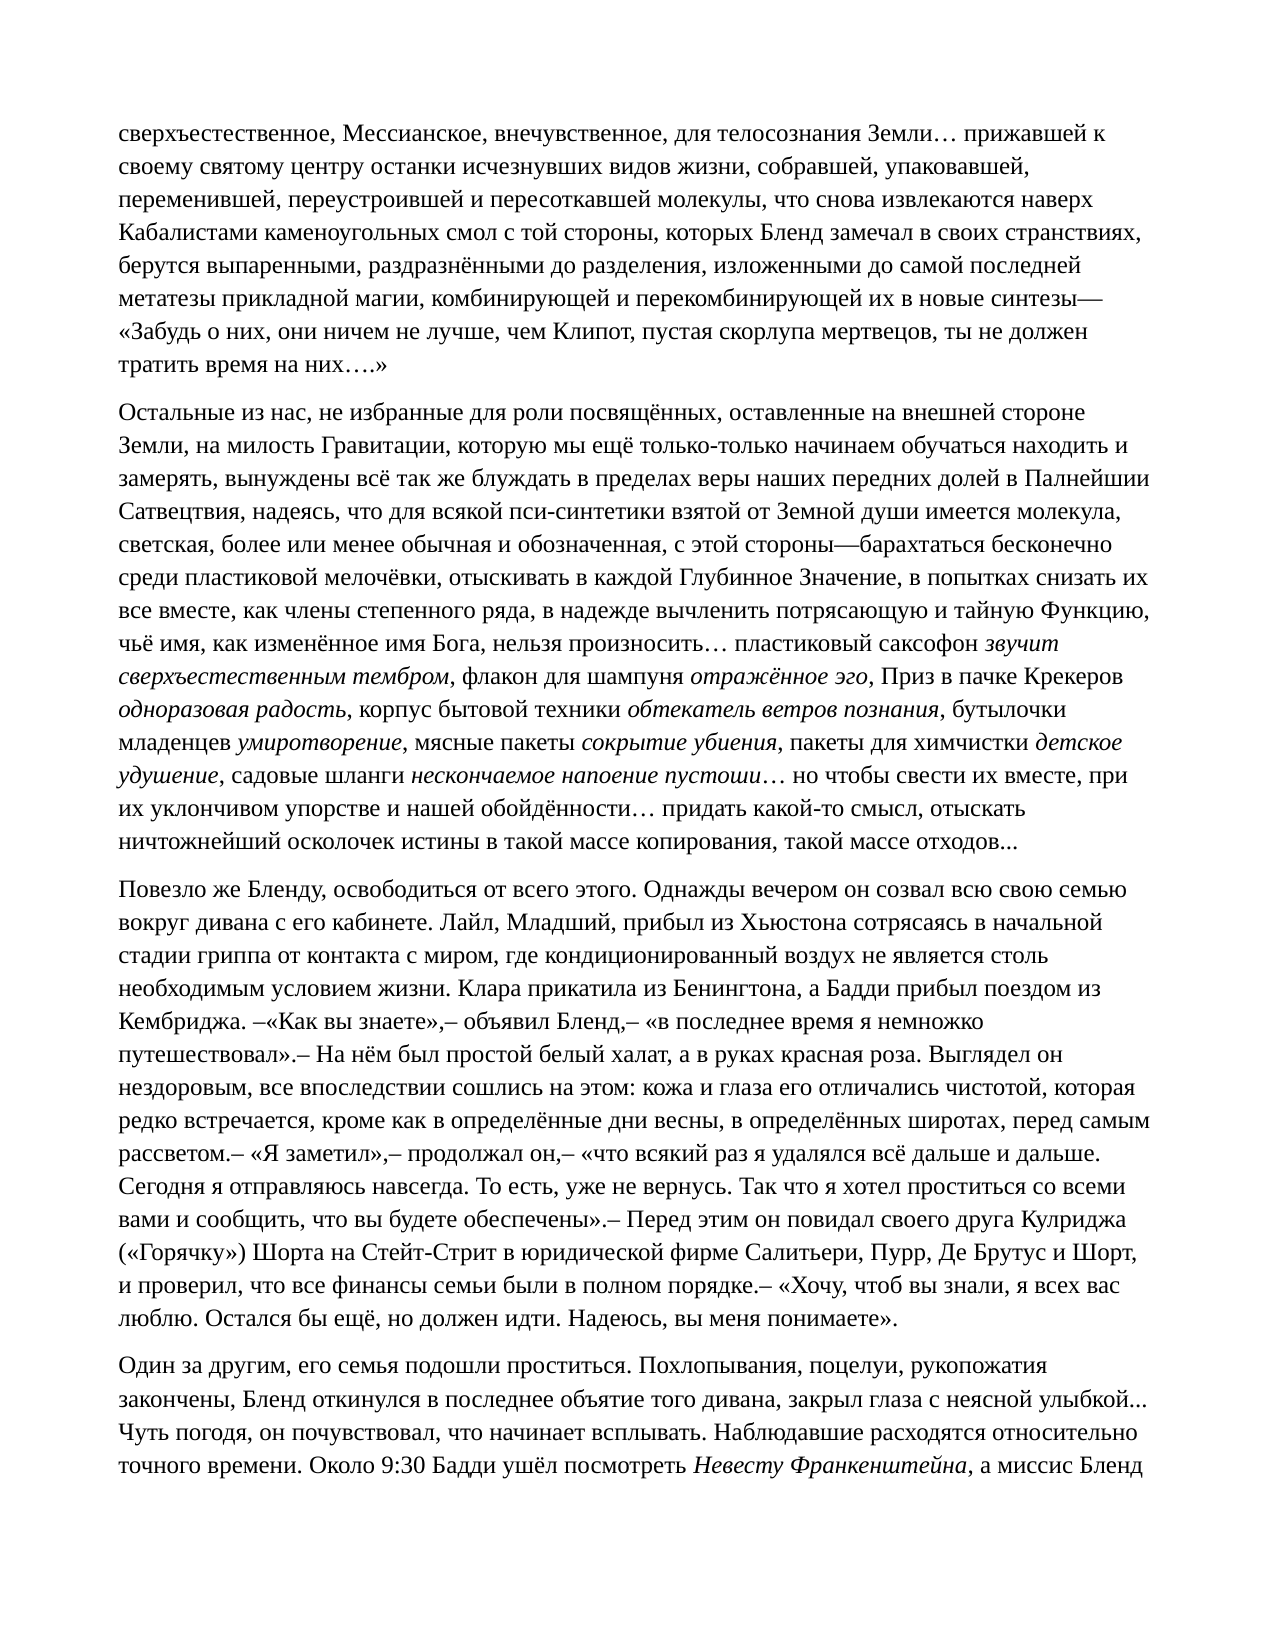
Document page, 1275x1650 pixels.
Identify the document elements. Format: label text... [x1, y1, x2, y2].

text сверхъестественное, Мессианское, внечувственное, для телосознания Земли… прижавшей к своему святому центру останки исчезнувших видов жизни, собравшей, упаковавшей, переменившей, переустроившей и пересоткавшей молекулы, что снова извлекаются наверх Кабалистами каменоугольных смол с той стороны, которых Бленд замечал в своих странствиях, берутся выпаренными, раздразнёнными до разделения, изложенными до самой последней метатезы прикладной магии, комбинирующей и перекомбинирующей их в новые синтезы— «Забудь о них, они ничем не лучше, чем Клипот, пустая скорлупа мертвецов, ты не должен тратить время на них….» [118, 118, 1157, 378]
text Один за другим, его семья подошли проститься. Похлопывания, поцелуи, рукопожатия закончены, Бленд откинулся в последнее объятие того дивана, закрыл глаза с неясной улыбкой... Чуть погодя, он почувствовал, что начинает всплывать. Наблюдавшие расходятся относительно точного времени. Около 9:30 Бадди ушёл посмотреть Невесту Франкенштейна, а миссис Бленд [118, 1351, 1157, 1478]
text Повезло же Бленду, освободиться от всего этого. Однажды вечером он созвал всю свою семью вокруг дивана с его кабинете. Лайл, Младший, прибыл из Хьюстона сотрясаясь в начальной стадии гриппа от контакта с миром, где кондиционированный воздух не является столь необходимым условием жизни. Клара прикатила из Бенингтона, а Бадди прибыл поездом из Кембриджа. –«Как вы знаете»,– объявил Бленд,– «в последнее время я немножко путешествовал».– На нём был простой белый халат, а в руках красная роза. Выглядел он нездоровым, все впоследствии сошлись на этом: кожа и глаза его отличались чистотой, которая редко встречается, кроме как в определённые дни весны, в определённых широтах, перед самым рассветом.– «Я заметил»,– продолжал он,– «что всякий раз я удалялся всё дальше и дальше. Сегодня я отправляюсь навсегда. То есть, уже не вернусь. Так что я хотел проститься со всеми вами и сообщить, что вы будете обеспечены».– Перед этим он повидал своего друга Кулриджа («Горячку») Шорта на Стейт-Стрит в юридической фирме Салитьери, Пурр, Де Брутус и Шорт, и проверил, что все финансы семьи были в полном порядке.– «Хочу, чтоб вы знали, я всех вас люблю. Остался бы ещё, но должен идти. Надеюсь, вы меня понимаете». [118, 874, 1157, 1332]
text Остальные из нас, не избранные для роли посвящённых, оставленные на внешней стороне Земли, на милость Гравитации, которую мы ещё только-только начинаем обучаться находить и замерять, вынуждены всё так же блуждать в пределах веры наших передних долей в Палнейшии Сатвецтвия, надеясь, что для всякой пси-синтетики взятой от Земной души имеется молекула, светская, более или менее обычная и обозначенная, с этой стороны—барахтаться бесконечно среди пластиковой мелочёвки, отыскивать в каждой Глубинное Значение, в попытках снизать их все вместе, как члены степенного ряда, в надежде вычленить потрясающую и тайную Функцию, чьё имя, как изменённое имя Бога, нельзя произносить… пластиковый саксофон звучит сверхъестественным тембром, флакон для шампуня отражённое эго, Приз в пачке Крекеров одноразовая радость, корпус бытовой техники обтекатель ветров познания, бутылочки младенцев умиротворение, мясные пакеты сокрытие убиения, пакеты для химчистки детское удушение, садовые шланги нескончаемое напоение пустоши… но чтобы свести их вместе, при их уклончивом упорстве и нашей обойдённости… придать какой-то смысл, отыскать ничтожнейший осколочек истины в такой массе копирования, такой массе отходов... [118, 397, 1157, 855]
